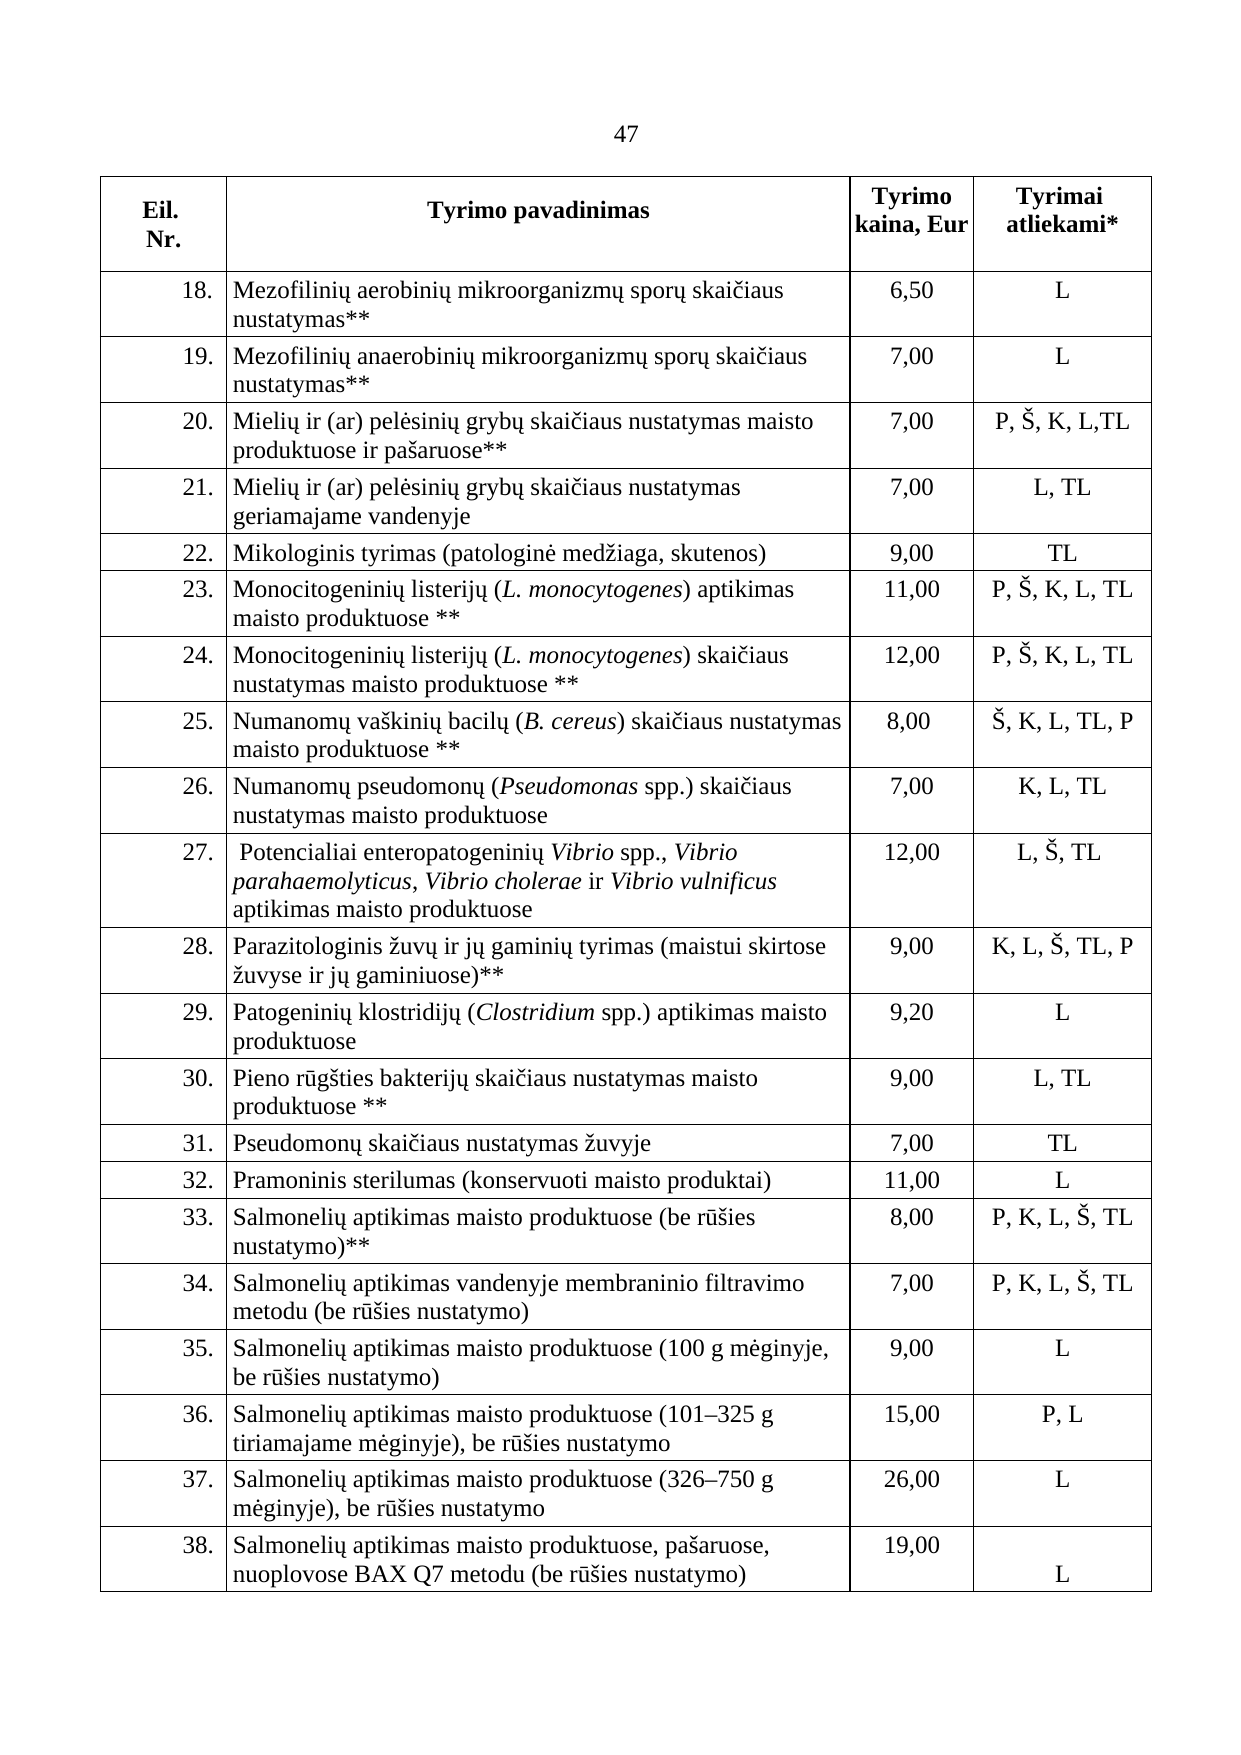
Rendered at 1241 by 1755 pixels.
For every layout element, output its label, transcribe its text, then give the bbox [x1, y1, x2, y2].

table_cell 33. [101, 1199, 226, 1263]
table_cell K, L, Š, TL, P [974, 928, 1151, 992]
table_cell 30. [101, 1059, 226, 1124]
table_cell 7,00 [851, 403, 973, 467]
table_cell L [974, 272, 1151, 336]
table_cell P, Š, K, L,TL [974, 403, 1151, 467]
table_cell 26,00 [851, 1461, 973, 1526]
table_cell 24. [101, 637, 226, 701]
table_cell 9,00 [851, 534, 973, 570]
table_cell 26. [101, 768, 226, 832]
table_cell 34. [101, 1264, 226, 1329]
table_cell Pieno rūgšties bakterijų skaičiaus nustatymas maisto produktuose ** [227, 1059, 849, 1124]
table_cell 8,00 [851, 702, 973, 767]
table_cell 32. [101, 1162, 226, 1197]
table_cell Pramoninis sterilumas (konservuoti maisto produktai) [227, 1162, 849, 1197]
table_cell Mielių ir (ar) pelėsinių grybų skaičiaus nustatymas maisto produktuose ir pašaruose** [227, 403, 849, 467]
table_cell 25. [101, 702, 226, 767]
table_cell 9,00 [851, 928, 973, 992]
table_cell 7,00 [851, 337, 973, 402]
table_cell 21. [101, 469, 226, 533]
table_cell 19,00 [851, 1527, 973, 1591]
table_cell L [974, 1162, 1151, 1197]
table_cell Parazitologinis žuvų ir jų gaminių tyrimas (maistui skirtose žuvyse ir jų gaminiuose)** [227, 928, 849, 992]
table_cell Salmonelių aptikimas maisto produktuose, pašaruose, nuoplovose BAX Q7 metodu (be rūšies nustatymo) [227, 1527, 849, 1591]
table_cell Salmonelių aptikimas vandenyje membraninio filtravimo metodu (be rūšies nustatymo) [227, 1264, 849, 1329]
table_cell 22. [101, 534, 226, 570]
table_cell 6,50 [851, 272, 973, 336]
table_cell P, L [974, 1395, 1151, 1460]
table_cell Monocitogeninių listerijų (L. monocytogenes) skaičiaus nustatymas maisto produktuose ** [227, 637, 849, 701]
table_cell Salmonelių aptikimas maisto produktuose (100 g mėginyje, be rūšies nustatymo) [227, 1330, 849, 1394]
table_cell 38. [101, 1527, 226, 1591]
table_cell 37. [101, 1461, 226, 1526]
table_cell Š, K, L, TL, P [974, 702, 1151, 767]
table_cell L [974, 1461, 1151, 1526]
table_cell L [974, 994, 1151, 1058]
table_cell 9,00 [851, 1330, 973, 1394]
table_cell Pseudomonų skaičiaus nustatymas žuvyje [227, 1125, 849, 1161]
table_cell P, K, L, Š, TL [974, 1264, 1151, 1329]
table_cell L, TL [974, 469, 1151, 533]
table_header Eil. Nr. [101, 177, 226, 271]
table_cell L, TL [974, 1059, 1151, 1124]
table_cell 19. [101, 337, 226, 402]
table_cell Mezofilinių aerobinių mikroorganizmų sporų skaičiaus nustatymas** [227, 272, 849, 336]
table_cell 11,00 [851, 1162, 973, 1197]
table_cell 36. [101, 1395, 226, 1460]
table_cell Monocitogeninių listerijų (L. monocytogenes) aptikimas maisto produktuose ** [227, 571, 849, 636]
table_cell 15,00 [851, 1395, 973, 1460]
table_cell 12,00 [851, 834, 973, 927]
table_cell 7,00 [851, 768, 973, 832]
table_cell 7,00 [851, 469, 973, 533]
table_cell 28. [101, 928, 226, 992]
table_cell 7,00 [851, 1264, 973, 1329]
table_cell Patogeninių klostridijų (Clostridium spp.) aptikimas maisto produktuose [227, 994, 849, 1058]
table_cell Mikologinis tyrimas (patologinė medžiaga, skutenos) [227, 534, 849, 570]
table_cell Salmonelių aptikimas maisto produktuose (326–750 g mėginyje), be rūšies nustatymo [227, 1461, 849, 1526]
table_cell 29. [101, 994, 226, 1058]
table_cell K, L, TL [974, 768, 1151, 832]
table_cell Salmonelių aptikimas maisto produktuose (101–325 g tiriamajame mėginyje), be rūšies nustatymo [227, 1395, 849, 1460]
table_cell 8,00 [851, 1199, 973, 1263]
table_header Tyrimo pavadinimas [227, 177, 849, 271]
table_cell L [974, 1527, 1151, 1591]
table_cell L [974, 1330, 1151, 1394]
table_cell Numanomų pseudomonų (Pseudomonas spp.) skaičiaus nustatymas maisto produktuose [227, 768, 849, 832]
table_cell P, Š, K, L, TL [974, 571, 1151, 636]
table_header Tyrimo kaina, Eur [851, 177, 973, 271]
table_cell 11,00 [851, 571, 973, 636]
table_cell L, Š, TL [974, 834, 1151, 927]
table_cell 9,00 [851, 1059, 973, 1124]
table_cell TL [974, 1125, 1151, 1161]
table_cell Mezofilinių anaerobinių mikroorganizmų sporų skaičiaus nustatymas** [227, 337, 849, 402]
table_header Tyrimai atliekami* [974, 177, 1151, 271]
table_cell 20. [101, 403, 226, 467]
table_cell 18. [101, 272, 226, 336]
table_cell 9,20 [851, 994, 973, 1058]
table_cell 27. [101, 834, 226, 927]
table_cell TL [974, 534, 1151, 570]
table_cell Potencialiai enteropatogeninių Vibrio spp., Vibrio parahaemolyticus, Vibrio cholerae ir Vibrio vulnificus aptikimas maisto produktuose [227, 834, 849, 927]
table_cell P, K, L, Š, TL [974, 1199, 1151, 1263]
table_cell L [974, 337, 1151, 402]
table_cell P, Š, K, L, TL [974, 637, 1151, 701]
table_cell Numanomų vaškinių bacilų (B. cereus) skaičiaus nustatymas maisto produktuose ** [227, 702, 849, 767]
table_cell 23. [101, 571, 226, 636]
table_cell Mielių ir (ar) pelėsinių grybų skaičiaus nustatymas geriamajame vandenyje [227, 469, 849, 533]
table_cell 31. [101, 1125, 226, 1161]
table_cell 12,00 [851, 637, 973, 701]
table_cell 35. [101, 1330, 226, 1394]
table_cell Salmonelių aptikimas maisto produktuose (be rūšies nustatymo)** [227, 1199, 849, 1263]
table_cell 7,00 [851, 1125, 973, 1161]
